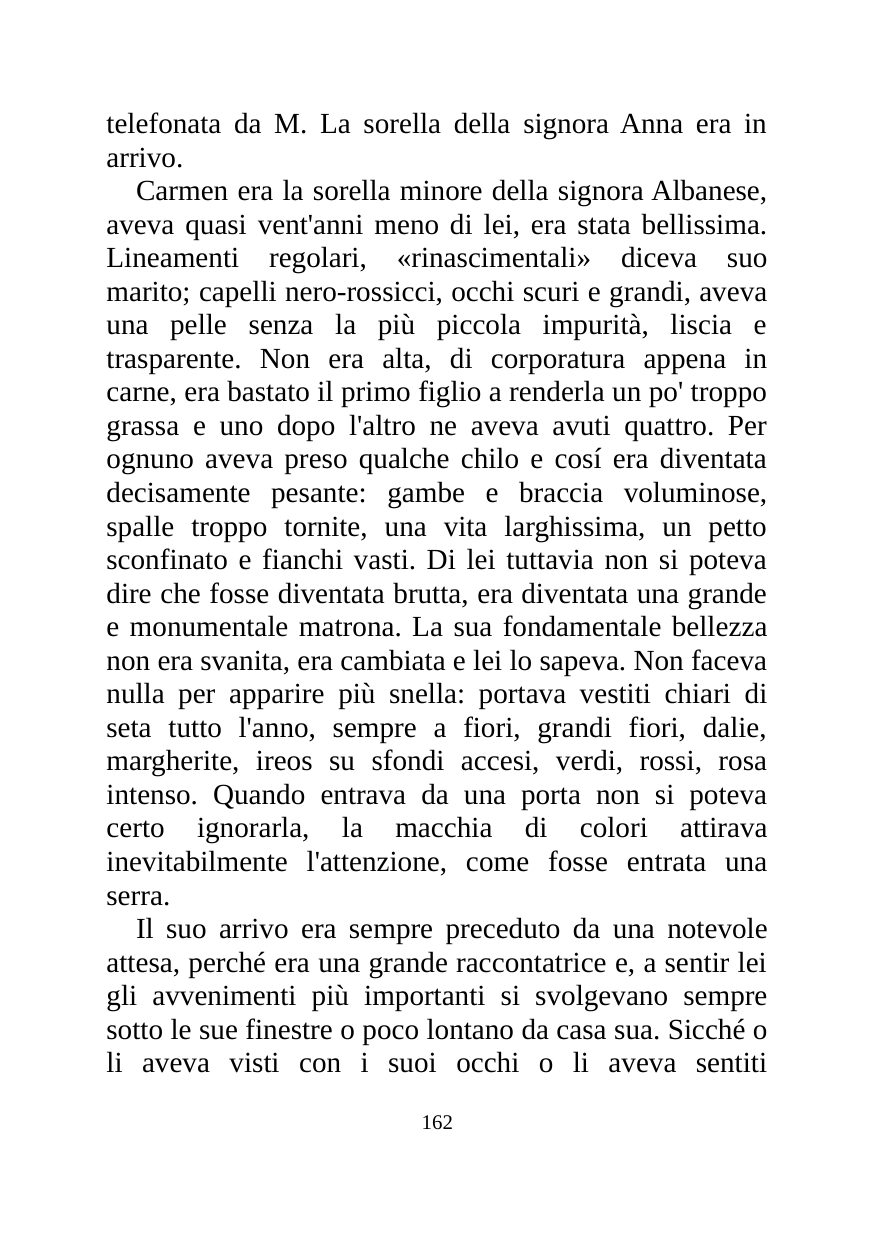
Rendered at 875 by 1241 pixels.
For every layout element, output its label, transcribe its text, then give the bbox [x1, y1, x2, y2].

text Carmen era la sorella minore della signora Albanese, aveva quasi vent'anni meno di lei, era stata bellissima. Lineamenti regolari, «rinascimentali» diceva suo marito; capelli nero-rossicci, occhi scuri e grandi, aveva una pelle senza la più piccola impurità, liscia e trasparente. Non era alta, di corporatura appena in carne, era bastato il primo figlio a renderla un po' troppo grassa e uno dopo l'altro ne aveva avuti quattro. Per ognuno aveva preso qualche chilo e cosí era diventata decisamente pesante: gambe e braccia voluminose, spalle troppo tornite, una vita larghissima, un petto sconfinato e fianchi vasti. Di lei tuttavia non si poteva dire che fosse diventata brutta, era diventata una grande e monumentale matrona. La sua fondamentale bellezza non era svanita, era cambiata e lei lo sapeva. Non faceva nulla per apparire più snella: portava vestiti chiari di seta tutto l'anno, sempre a fiori, grandi fiori, dalie, margherite, ireos su sfondi accesi, verdi, rossi, rosa intenso. Quando entrava da una porta non si poteva certo ignorarla, la macchia di colori attirava inevitabilmente l'attenzione, come fosse entrata una serra. [106, 173, 768, 911]
text telefonata da M. La sorella della signora Anna era in arrivo. [106, 106, 768, 173]
text Il suo arrivo era sempre preceduto da una notevole attesa, perché era una grande raccontatrice e, a sentir lei gli avvenimenti più importanti si svolgevano sempre sotto le sue finestre o poco lontano da casa sua. Sicché o li aveva visti con i suoi occhi o li aveva sentiti [106, 911, 768, 1079]
